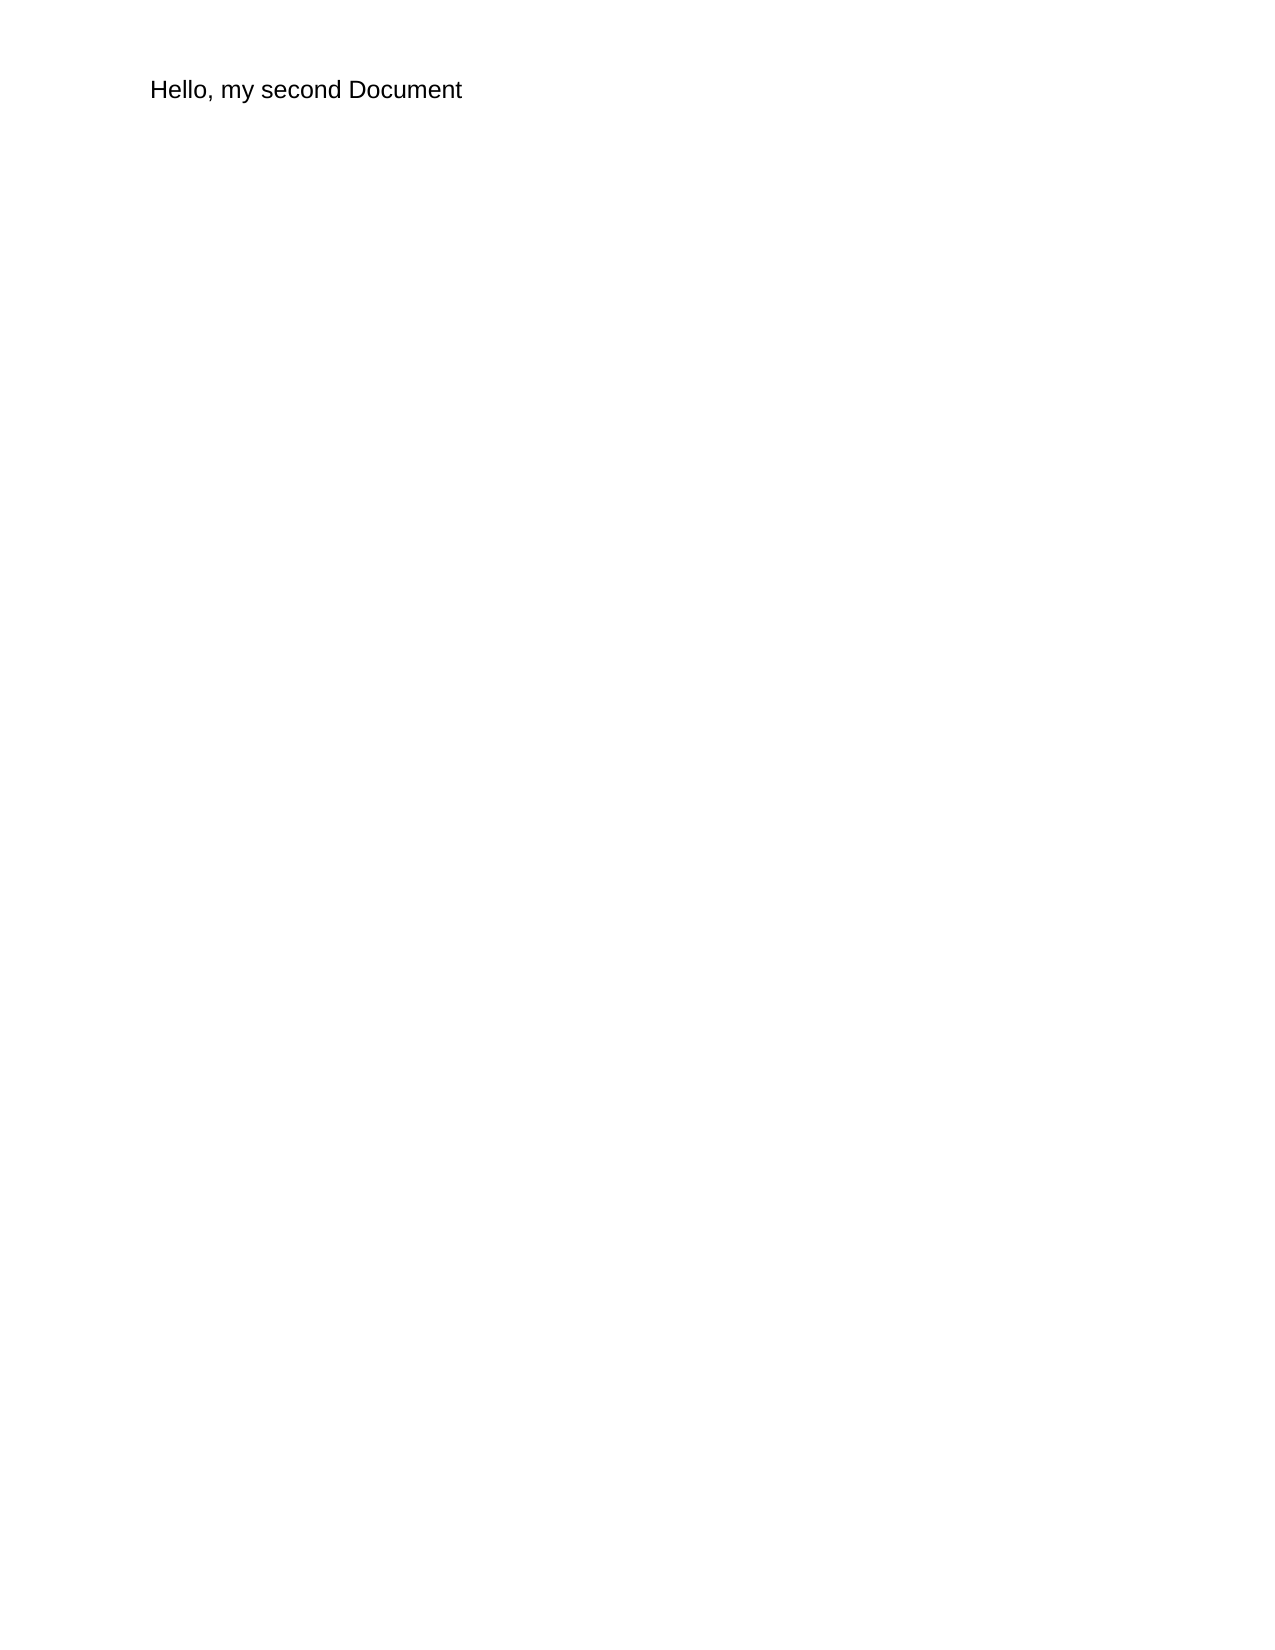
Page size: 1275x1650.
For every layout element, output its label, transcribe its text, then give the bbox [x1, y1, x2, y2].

text Hello, my second Document [150, 75, 1125, 104]
